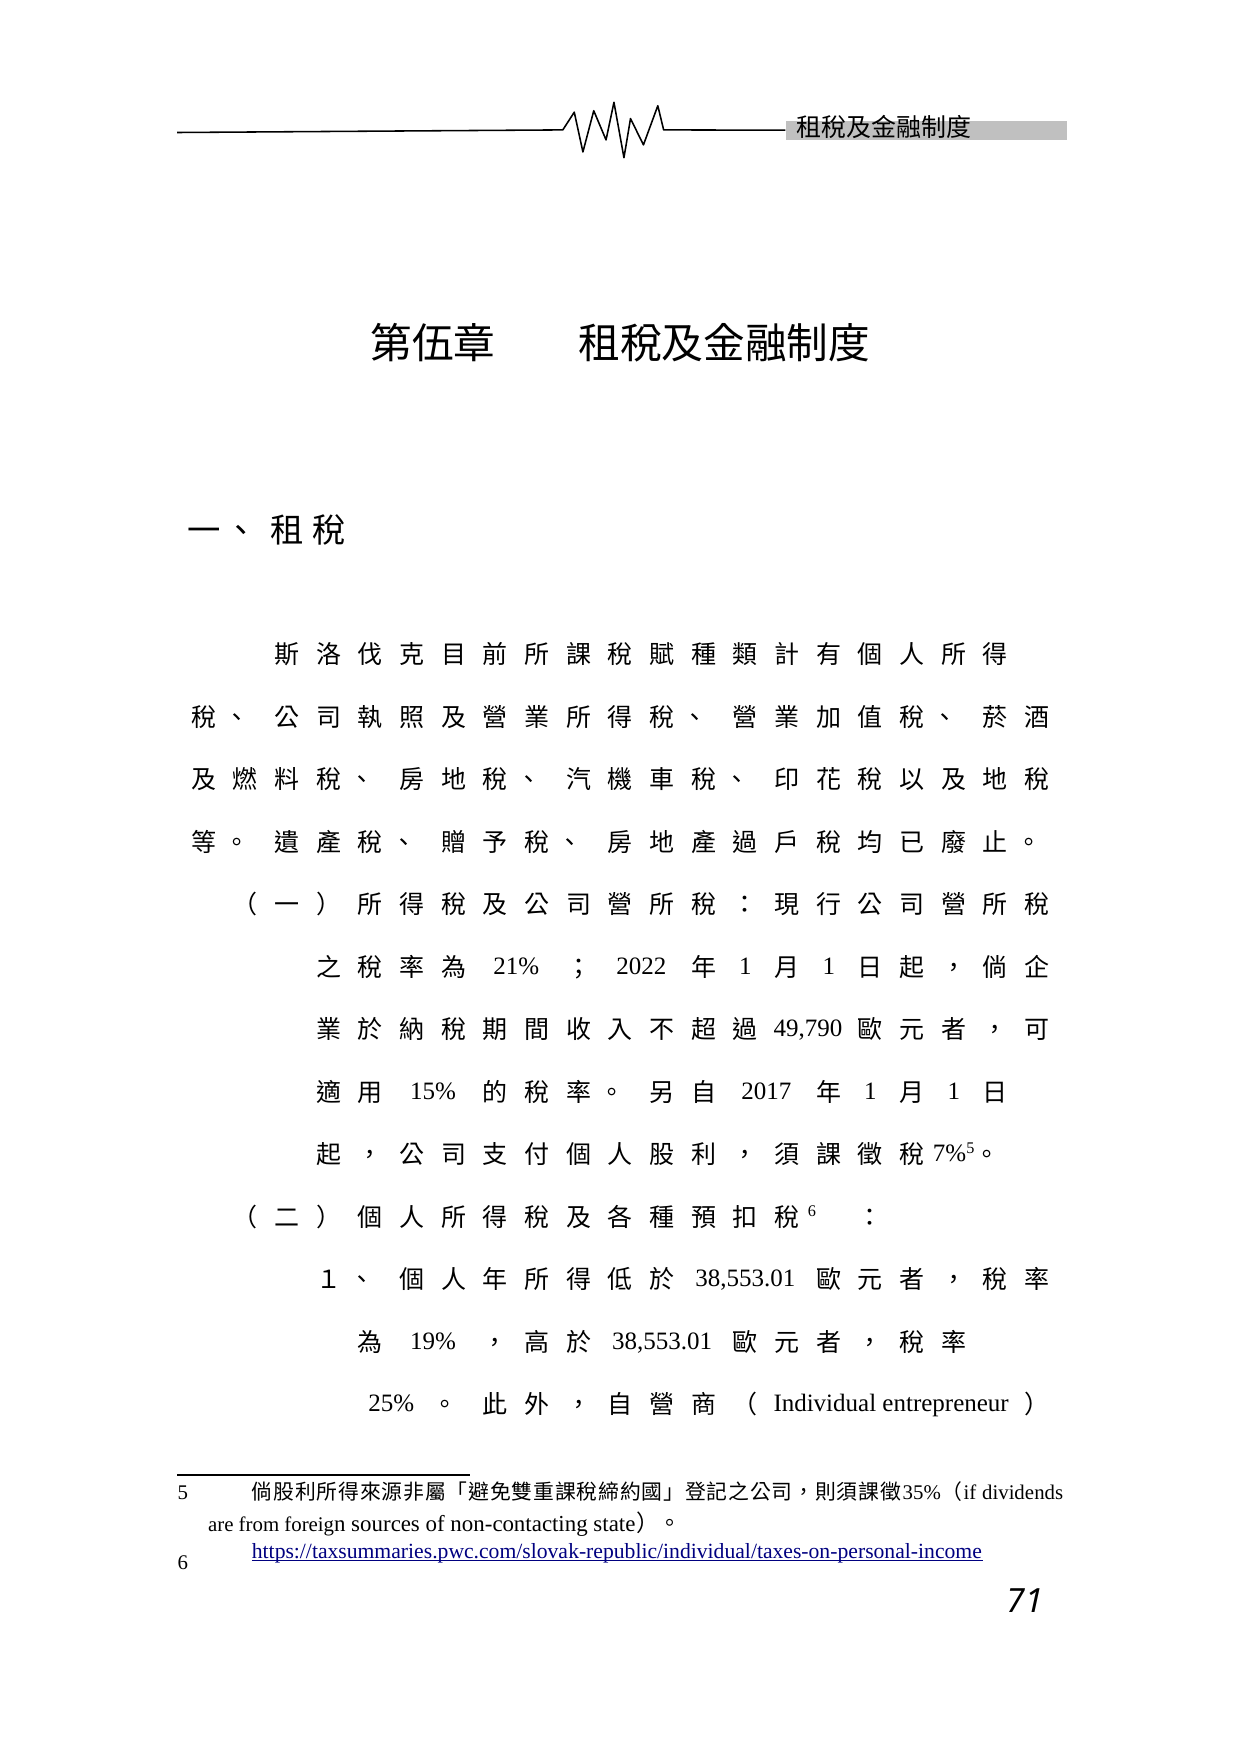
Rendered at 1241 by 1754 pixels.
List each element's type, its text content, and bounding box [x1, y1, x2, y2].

text https://taxsummaries.pwc.com/slovak-republic/individual/taxes-on-personal-income [177, 1538, 1063, 1577]
text １、個人年所得低於38,553.01歐元者，稅率為19%，高於38,553.01歐元者，稅率25%。此外，自營商（Individual entrepreneur） [281, 1236, 1058, 1424]
text 倘股利所得來源非屬「避免雙重課稅締約國」登記之公司，則須課徵35%（if dividends are from foreign sources of non-contacting state）。 [177, 1475, 1063, 1538]
text 一、租稅 [183, 486, 1058, 549]
text 斯洛伐克目前所課稅賦種類計有個人所得稅、公司執照及營業所得稅、營業加值稅、菸酒及燃料稅、房地稅、汽機車稅、印花稅以及地稅等。遺產稅、贈予稅、房地產過戶稅均已廢止。 [183, 611, 1058, 861]
text （一）所得稅及公司營所稅：現行公司營所稅之稅率為21%；2022年1月1日起，倘企業於納稅期間收入不超過49,790歐元者，可適用15%的稅率。另自2017年1月1日起，公司支付個人股利，須課徵稅7%。 [207, 861, 1058, 1174]
text 第伍章 租稅及金融制度 [183, 299, 1058, 361]
text （二）個人所得稅及各種預扣稅： [207, 1174, 1058, 1236]
